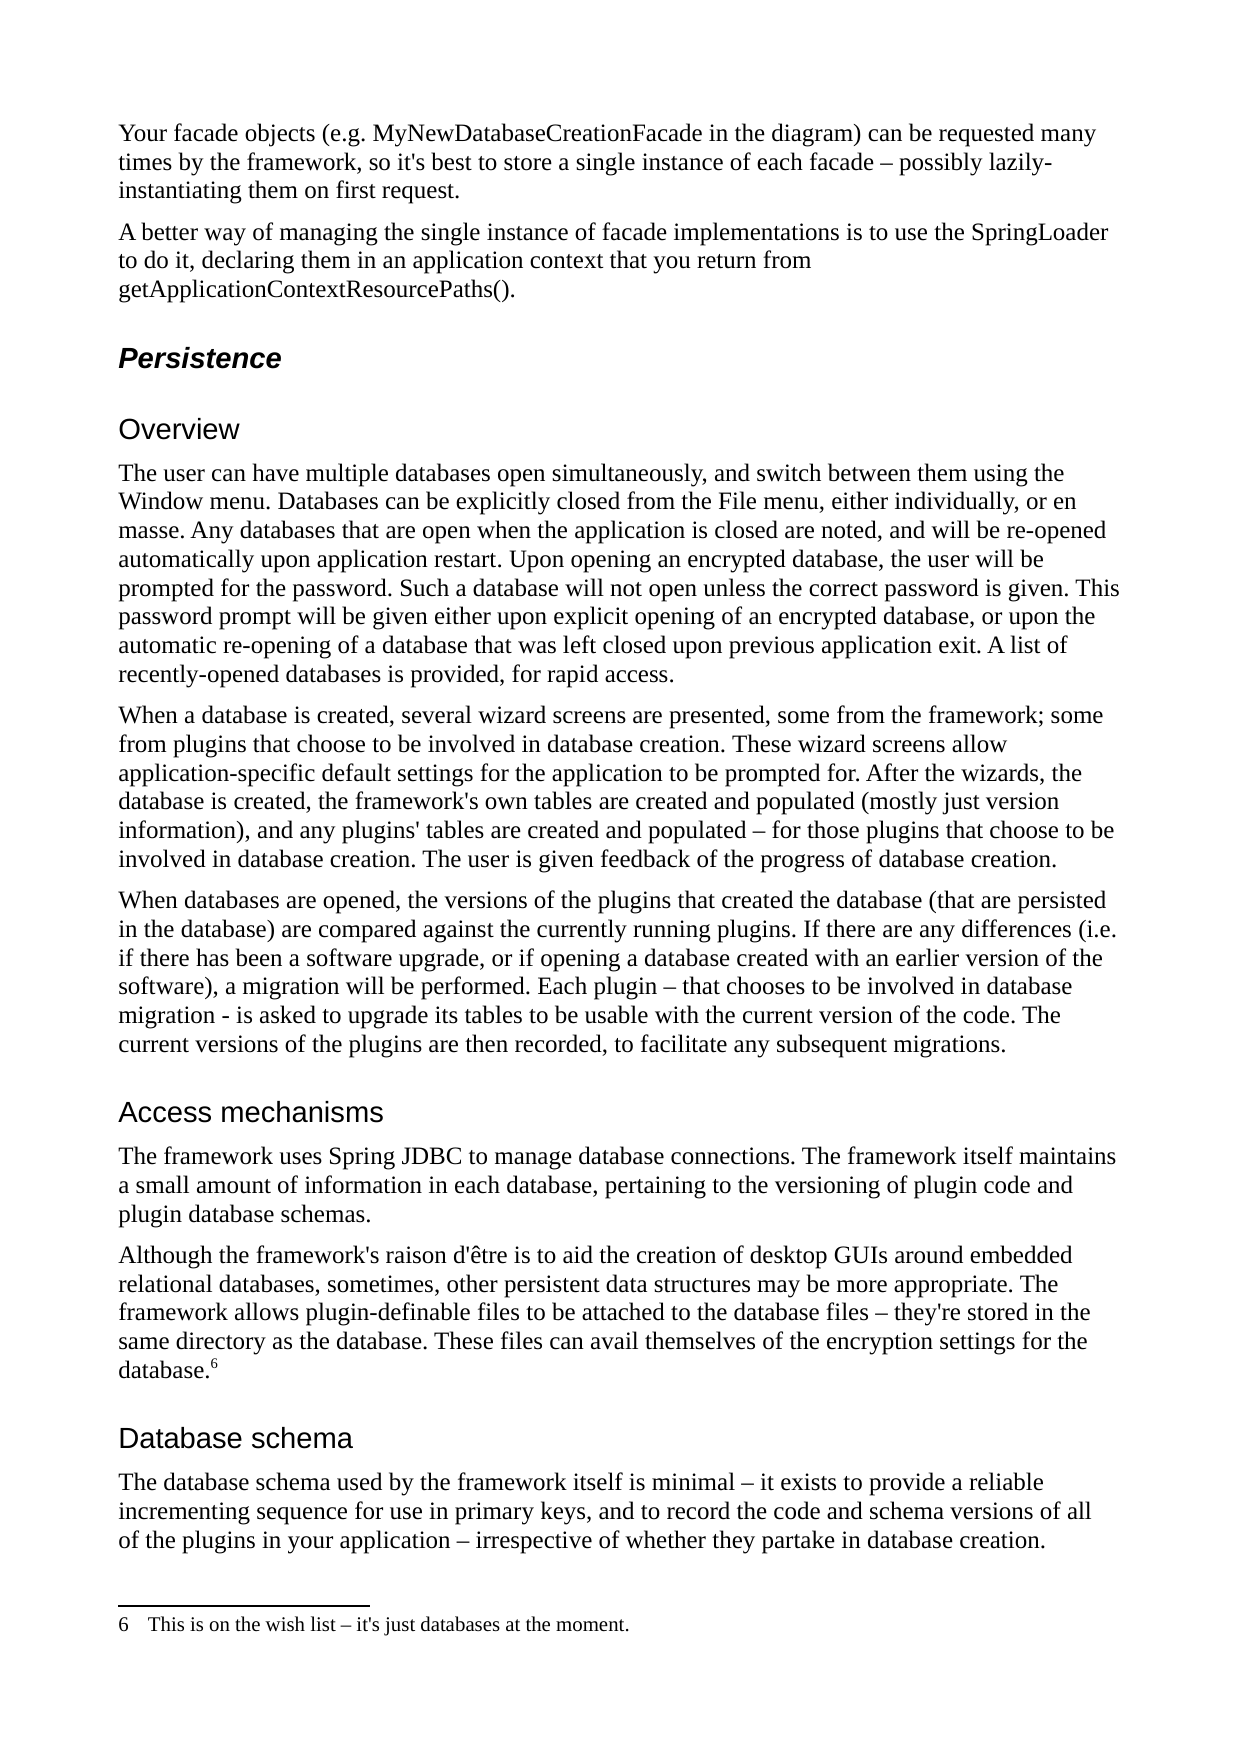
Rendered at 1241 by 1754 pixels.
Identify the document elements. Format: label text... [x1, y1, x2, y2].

subtitle Overview [118, 412, 1122, 445]
text This is on the wish list – it's just databases at the moment. [118, 1612, 1122, 1636]
subtitle Persistence [118, 341, 1122, 374]
text The framework uses Spring JDBC to manage database connections. The framework itself maintains a small amount of information in each database, pertaining to the versioning of plugin code and plugin database schemas. [118, 1141, 1122, 1227]
text Your facade objects (e.g. MyNewDatabaseCreationFacade in the diagram) can be requested many times by the framework, so it's best to store a single instance of each facade – possibly lazily-instantiating them on first request. [118, 118, 1122, 204]
subtitle Database schema [118, 1421, 1122, 1455]
text A better way of managing the single instance of facade implementations is to use the SpringLoader to do it, declaring them in an application context that you return from getApplicationContextResourcePaths(). [118, 217, 1122, 303]
text Although the framework's raison d'être is to aid the creation of desktop GUIs around embedded relational databases, sometimes, other persistent data structures may be more appropriate. The framework allows plugin-definable files to be attached to the database files – they're stored in the same directory as the database. These files can avail themselves of the encryption settings for the database. [118, 1240, 1122, 1384]
text The database schema used by the framework itself is minimal – it exists to provide a reliable incrementing sequence for use in primary keys, and to record the code and schema versions of all of the plugins in your application – irrespective of whether they partake in database creation. [118, 1467, 1122, 1553]
text When a database is created, several wizard screens are presented, some from the framework; some from plugins that choose to be involved in database creation. These wizard screens allow application-specific default settings for the application to be prompted for. After the wizards, the database is created, the framework's own tables are created and populated (mostly just version information), and any plugins' tables are created and populated – for those plugins that choose to be involved in database creation. The user is given feedback of the progress of database creation. [118, 700, 1122, 873]
text The user can have multiple databases open simultaneously, and switch between them using the Window menu. Databases can be explicitly closed from the File menu, either individually, or en masse. Any databases that are open when the application is closed are noted, and will be re-opened automatically upon application restart. Upon opening an encrypted database, the user will be prompted for the password. Such a database will not open unless the correct password is given. This password prompt will be given either upon explicit opening of an encrypted database, or upon the automatic re-opening of a database that was left closed upon previous application exit. A list of recently-opened databases is provided, for rapid access. [118, 458, 1122, 688]
text When databases are opened, the versions of the plugins that created the database (that are persisted in the database) are compared against the currently running plugins. If there are any differences (i.e. if there has been a software upgrade, or if opening a database created with an earlier version of the software), a migration will be performed. Each plugin – that chooses to be involved in database migration - is asked to upgrade its tables to be usable with the current version of the code. The current versions of the plugins are then recorded, to facilitate any subsequent migrations. [118, 885, 1122, 1058]
subtitle Access mechanisms [118, 1095, 1122, 1129]
